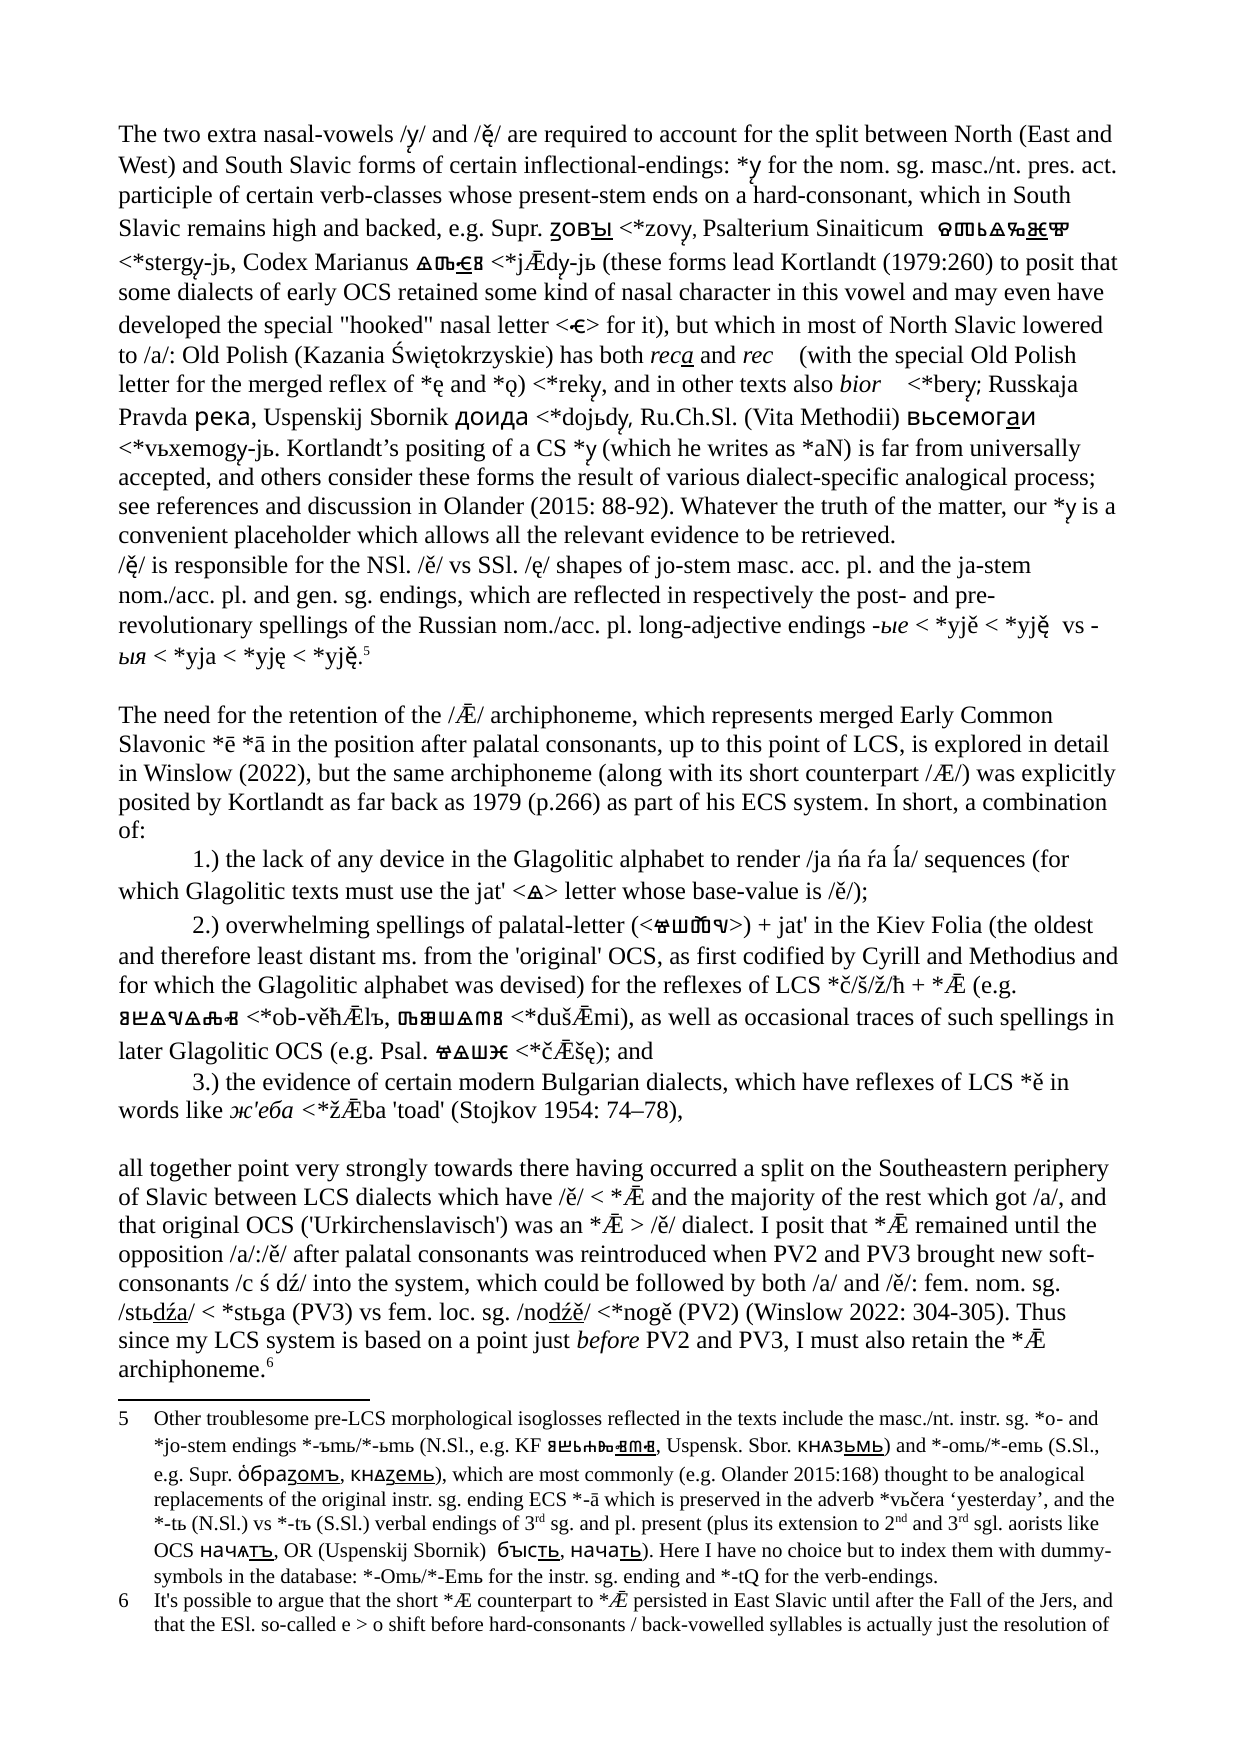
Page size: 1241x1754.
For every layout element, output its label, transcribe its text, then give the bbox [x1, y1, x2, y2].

text all together point very strongly towards there having occurred a split on the Southeastern periphery of Slavic between LCS dialects which have /ě/ < *Ǣ and the majority of the rest which got /a/, and that original OCS ('Urkirchenslavisch') was an *Ǣ > /ě/ dialect. I posit that *Ǣ remained until the opposition /a/:/ě/ after palatal consonants was reintroduced when PV2 and PV3 brought new soft-consonants /c ś dź/ into the system, which could be followed by both /a/ and /ě/: fem. nom. sg. /stьdźa/ < *stьga (PV3) vs fem. loc. sg. /nodźě/ <*nogě (PV2) (Winslow 2022: 304-305). Thus since my LCS system is based on a point just before PV2 and PV3, I must also retain the *Ǣ archiphoneme. [118, 1153, 1122, 1383]
text 2.) overwhelming spellings of palatal-letter (<ⱍⱎⰶⱌ>) + jat' in the Kiev Folia (the oldest and therefore least distant ms. from the 'original' OCS, as first codified by Cyrill and Methodius and for which the Glagolitic alphabet was devised) for the reflexes of LCS *č/š/ž/ћ + *Ǣ (e.g. ⱁⰱⱑⱌⱑⰾⱏ <*ob‑věћǢlъ, ⰴⱆⱎⱑⰿⰻ <*dušǢmi), as well as occasional traces of such spellings in later Glagolitic OCS (e.g. Psal. ⱍⱑⱎⱗ <*čǢšę); and [118, 907, 1122, 1067]
text 3.) the evidence of certain modern Bulgarian dialects, which have reflexes of LCS *ě in words like ж'еба <*žǢba 'toad' (Stojkov 1954: 74–78), [118, 1067, 1122, 1124]
text It's possible to argue that the short *Æ counterpart to *Ǣ persisted in East Slavic until after the Fall of the Jers, and that the ESl. so-called e > o shift before hard-consonants / back-vowelled syllables is actually just the resolution of [118, 1588, 1122, 1636]
text /ę̌/ is responsible for the NSl. /ě/ vs SSl. /ę/ shapes of jo-stem masc. acc. pl. and the ja-stem nom./acc. pl. and gen. sg. endings, which are reflected in respectively the post- and pre-revolutionary spellings of the Russian nom./acc. pl. long-adjective endings -ые < *yjě < *yję̌ vs -ыя < *yja < *yję < *yję̌. [118, 549, 1122, 672]
text The two extra nasal-vowels /y̨/ and /ę̌/ are required to account for the split between North (East and West) and South Slavic forms of certain inflectional-endings: *y̨ for the nom. sg. masc./nt. pres. act. participle of certain verb-classes whose present-stem ends on a hard-consonant, which in South Slavic remains high and backed, e.g. Supr. ꙁовꙑ <*zovy̨, Psalterium Sinaiticum ⱄⱅⱃⱑⰳⱘⰺ <*stergy̨‑jь, Codex Marianus ⱑⰴⱕⰻ <*jǢdy̨‑jь (these forms lead Kortlandt (1979:260) to posit that some dialects of early OCS retained some kind of nasal character in this vowel and may even have developed the special "hooked" nasal letter <ⱕ> for it), but which in most of North Slavic lowered to /a/: Old Polish (Kazania Świętokrzyskie) has both reca and recꟁ (with the special Old Polish letter for the merged reflex of *ę and *ǫ) <*reky̨, and in other texts also biorꟁ <*bery̨; Russkaja Pravda река, Uspenskij Sbornik доида <*dojьdy̨, Ru.Ch.Sl. (Vita Methodii) вьсемогаи <*vьxemogy̨‑jь. Kortlandt’s positing of a CS *y̨ (which he writes as *aN) is far from universally accepted, and others consider these forms the result of various dialect-specific analogical process; see references and discussion in Olander (2015: 88-92). Whatever the truth of the matter, our *y̨ is a convenient placeholder which allows all the relevant evidence to be retrieved. [118, 118, 1122, 549]
text 1.) the lack of any device in the Glagolitic alphabet to render /ja ńa ŕa ĺa/ sequences (for which Glagolitic texts must use the jat' <ⱑ> letter whose base-value is /ě/); [118, 844, 1122, 907]
text The need for the retention of the /Ǣ/ archiphoneme, which represents merged Early Common Slavonic *ē *ā in the position after palatal consonants, up to this point of LCS, is explored in detail in Winslow (2022), but the same archiphoneme (along with its short counterpart /Æ/) was explicitly posited by Kortlandt as far back as 1979 (p.266) as part of his ECS system. In short, a combination of: [118, 700, 1122, 844]
text Other troublesome pre-LCS morphological isoglosses reflected in the texts include the masc./nt. instr. sg. *o‑ and *jo‑stem endings *‑ъmь/*‑ьmь (N.Sl., e.g. KF ⱁⰱⱃⰰⰸⱏⰿⱐ, Uspensk. Sbor. кнѧзьмь) and *‑omь/*‑emь (S.Sl., e.g. Supr. о҅браꙁомъ, кнꙙꙁемь), which are most commonly (e.g. Olander 2015:168) thought to be analogical replacements of the original instr. sg. ending ECS *‑ā which is preserved in the adverb *vьčera ‘yesterday’, and the *‑tь (N.Sl.) vs *‑tъ (S.Sl.) verbal endings of 3rd sg. and pl. present (plus its extension to 2nd and 3rd sgl. aorists like OCS начѧтъ, OR (Uspenskij Sbornik) бꙑсть, начать). Here I have no choice but to index them with dummy-symbols in the database: *‑Omь/*‑Emь for the instr. sg. ending and *‑tQ for the verb-endings. [118, 1406, 1122, 1588]
